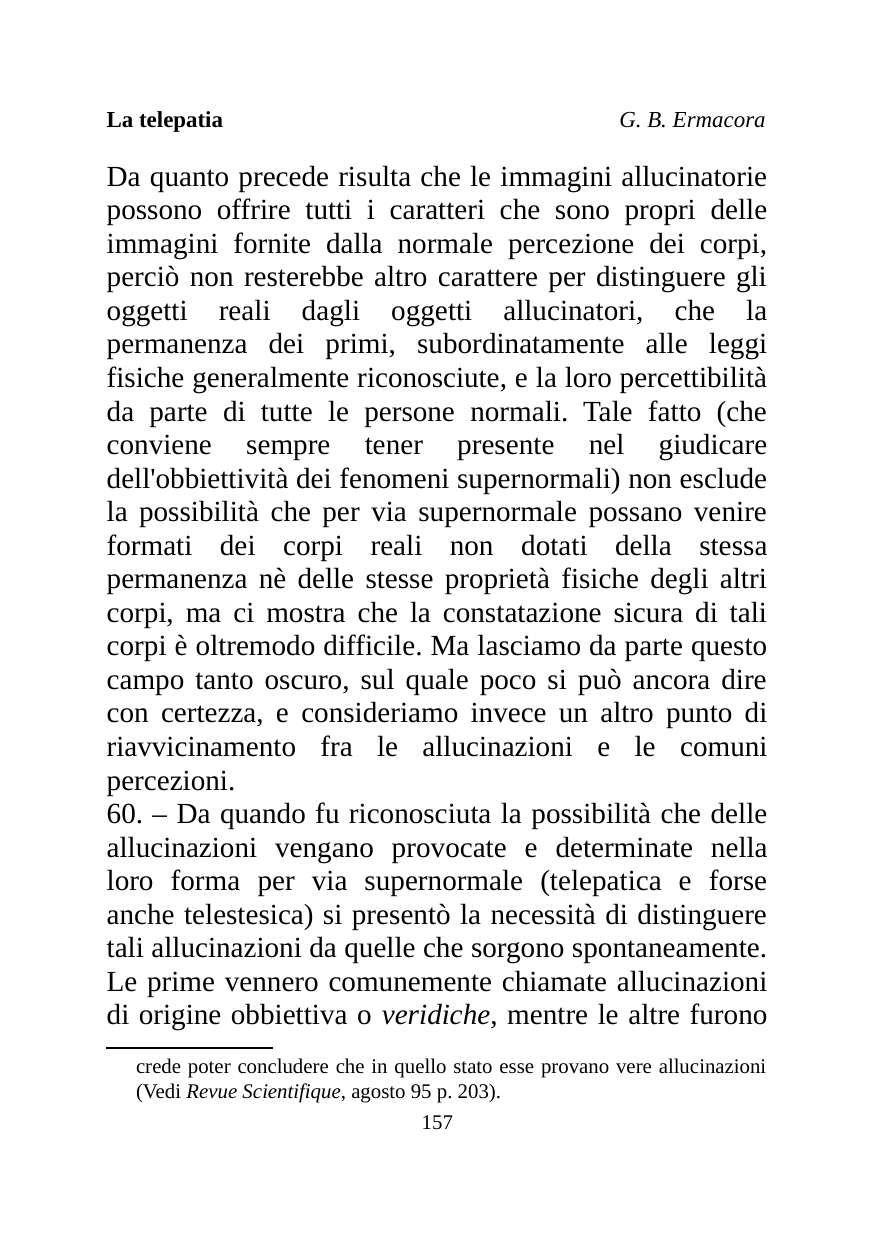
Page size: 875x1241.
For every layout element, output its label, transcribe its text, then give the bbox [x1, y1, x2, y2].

text 60. – Da quando fu riconosciuta la possibilità che delle allucinazioni vengano provocate e determinate nella loro forma per via supernormale (telepatica e forse anche telestesica) si presentò la necessità di distinguere tali allucinazioni da quelle che sorgono spontaneamente. Le prime vennero comunemente chiamate allucinazioni di origine obbiettiva o veridiche, mentre le altre furono [106, 796, 768, 1031]
text crede poter concludere che in quello stato esse provano vere allucinazioni (Vedi Revue Scientifique, agosto 95 p. 203). [106, 1054, 768, 1103]
text Da quanto precede risulta che le immagini allucinatorie possono offrire tutti i caratteri che sono propri delle immagini fornite dalla normale percezione dei corpi, perciò non resterebbe altro carattere per distinguere gli oggetti reali dagli oggetti allucinatori, che la permanenza dei primi, subordinatamente alle leggi fisiche generalmente riconosciute, e la loro percettibilità da parte di tutte le persone normali. Tale fatto (che conviene sempre tener presente nel giudicare dell'obbiettività dei fenomeni supernormali) non esclude la possibilità che per via supernormale possano venire formati dei corpi reali non dotati della stessa permanenza nè delle stesse proprietà fisiche degli altri corpi, ma ci mostra che la constatazione sicura di tali corpi è oltremodo difficile. Ma lasciamo da parte questo campo tanto oscuro, sul quale poco si può ancora dire con certezza, e consideriamo invece un altro punto di riavvicinamento fra le allucinazioni e le comuni percezioni. [106, 159, 768, 796]
